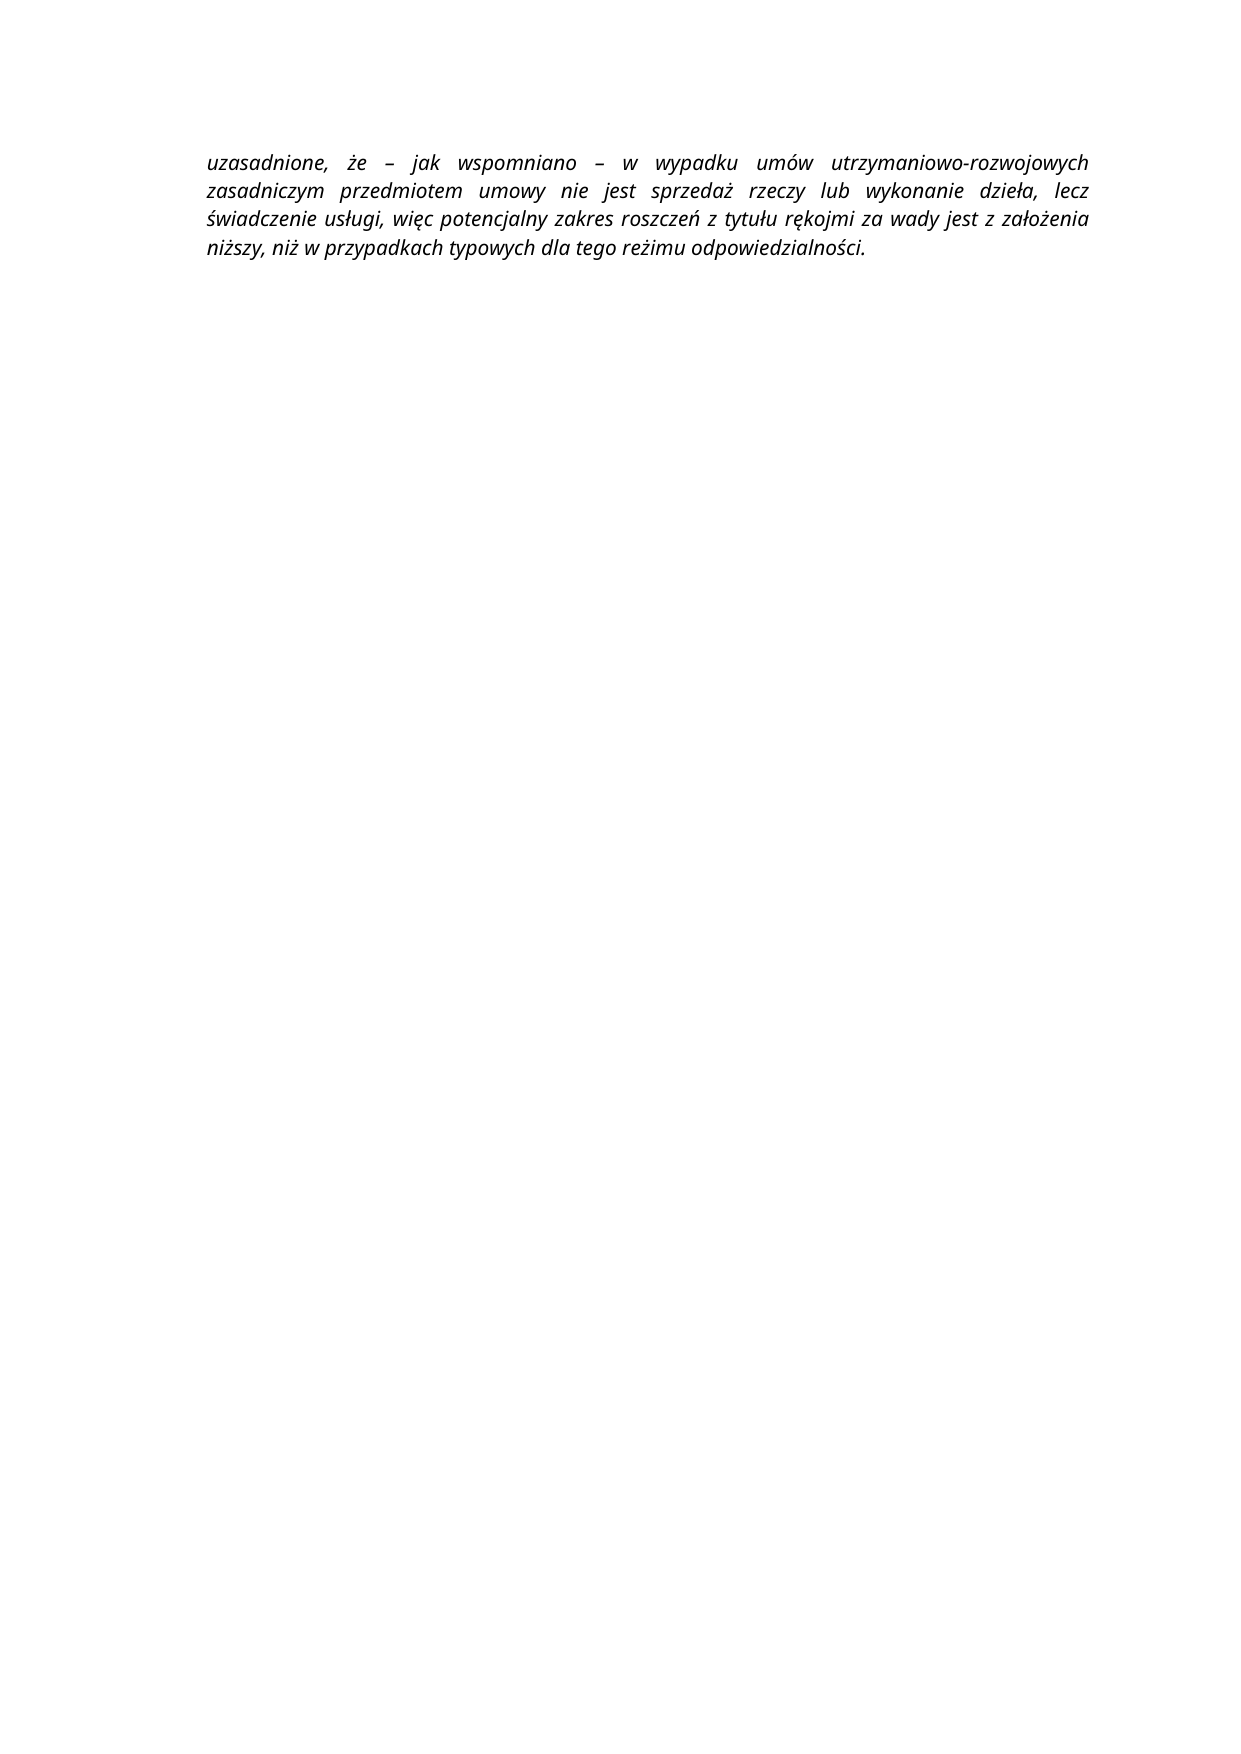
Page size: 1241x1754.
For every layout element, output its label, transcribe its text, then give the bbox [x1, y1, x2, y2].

list uzasadnione, że – jak wspomniano – w wypadku umów utrzymaniowo-rozwojowych zasadniczym przedmiotem umowy nie jest sprzedaż rzeczy lub wykonanie dzieła, lecz świadczenie usługi, więc potencjalny zakres roszczeń z tytułu rękojmi za wady jest z założenia niższy, niż w przypadkach typowych dla tego reżimu odpowiedzialności. [148, 148, 1093, 261]
